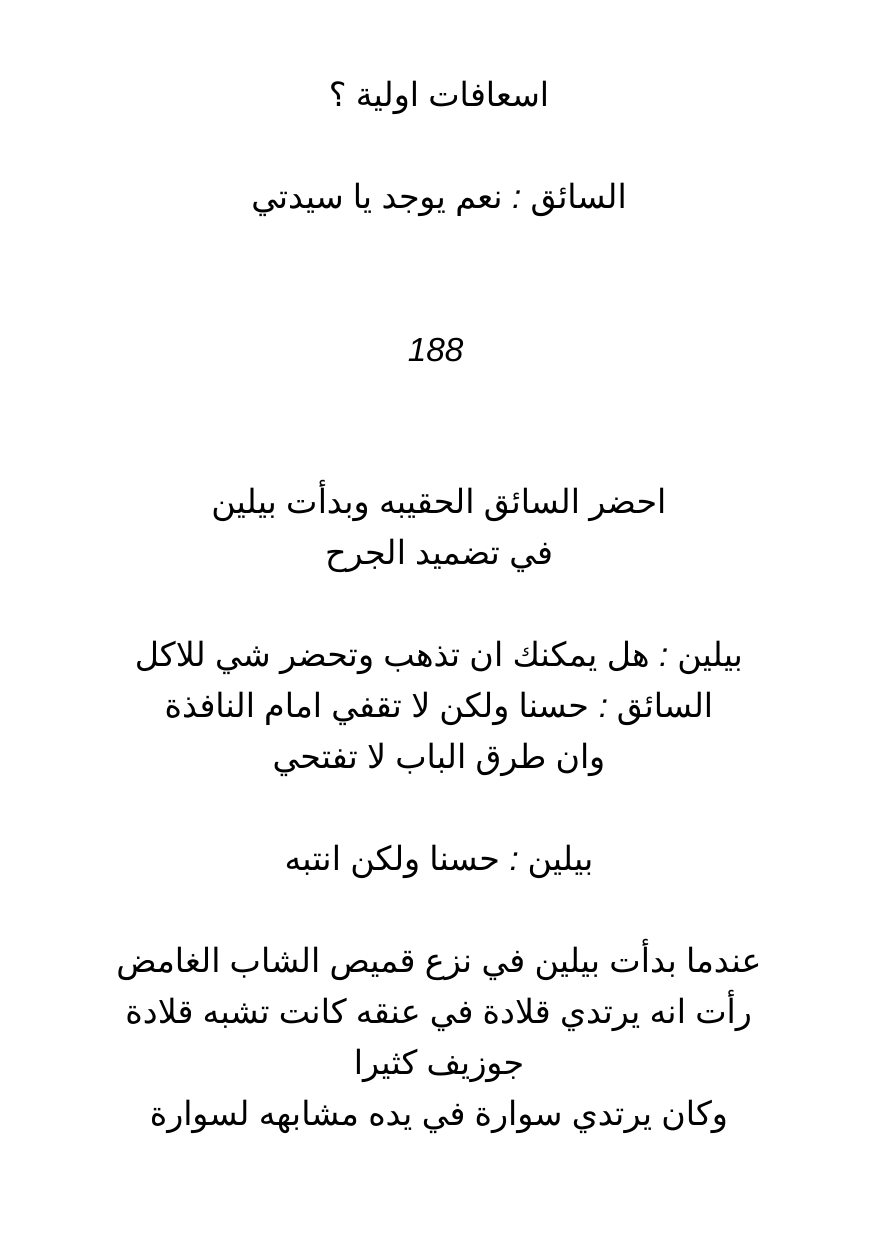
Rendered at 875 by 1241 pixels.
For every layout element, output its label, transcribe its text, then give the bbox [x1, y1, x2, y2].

text في تضميد الجرح [75, 533, 799, 572]
text السائق : نعم يوجد يا سيدتي [75, 177, 799, 215]
text جوزيف كثيرا [75, 1043, 799, 1081]
text رأت انه يرتدي قلادة في عنقه كانت تشبه قلادة [75, 992, 799, 1030]
text وكان يرتدي سوارة في يده مشابهه لسوارة [75, 1094, 799, 1132]
text 188 [75, 330, 799, 368]
text عندما بدأت بيلين في نزع قميص الشاب الغامض [75, 941, 799, 979]
text وان طرق الباب لا تفتحي [75, 737, 799, 776]
text اسعافات اولية ؟ [75, 75, 799, 113]
text بيلين : هل يمكنك ان تذهب وتحضر شي للاكل [75, 635, 799, 674]
text بيلين : حسنا ولكن انتبه [75, 839, 799, 877]
text السائق : حسنا ولكن لا تقفي امام النافذة [75, 686, 799, 725]
text احضر السائق الحقيبه وبدأت بيلين [75, 482, 799, 521]
